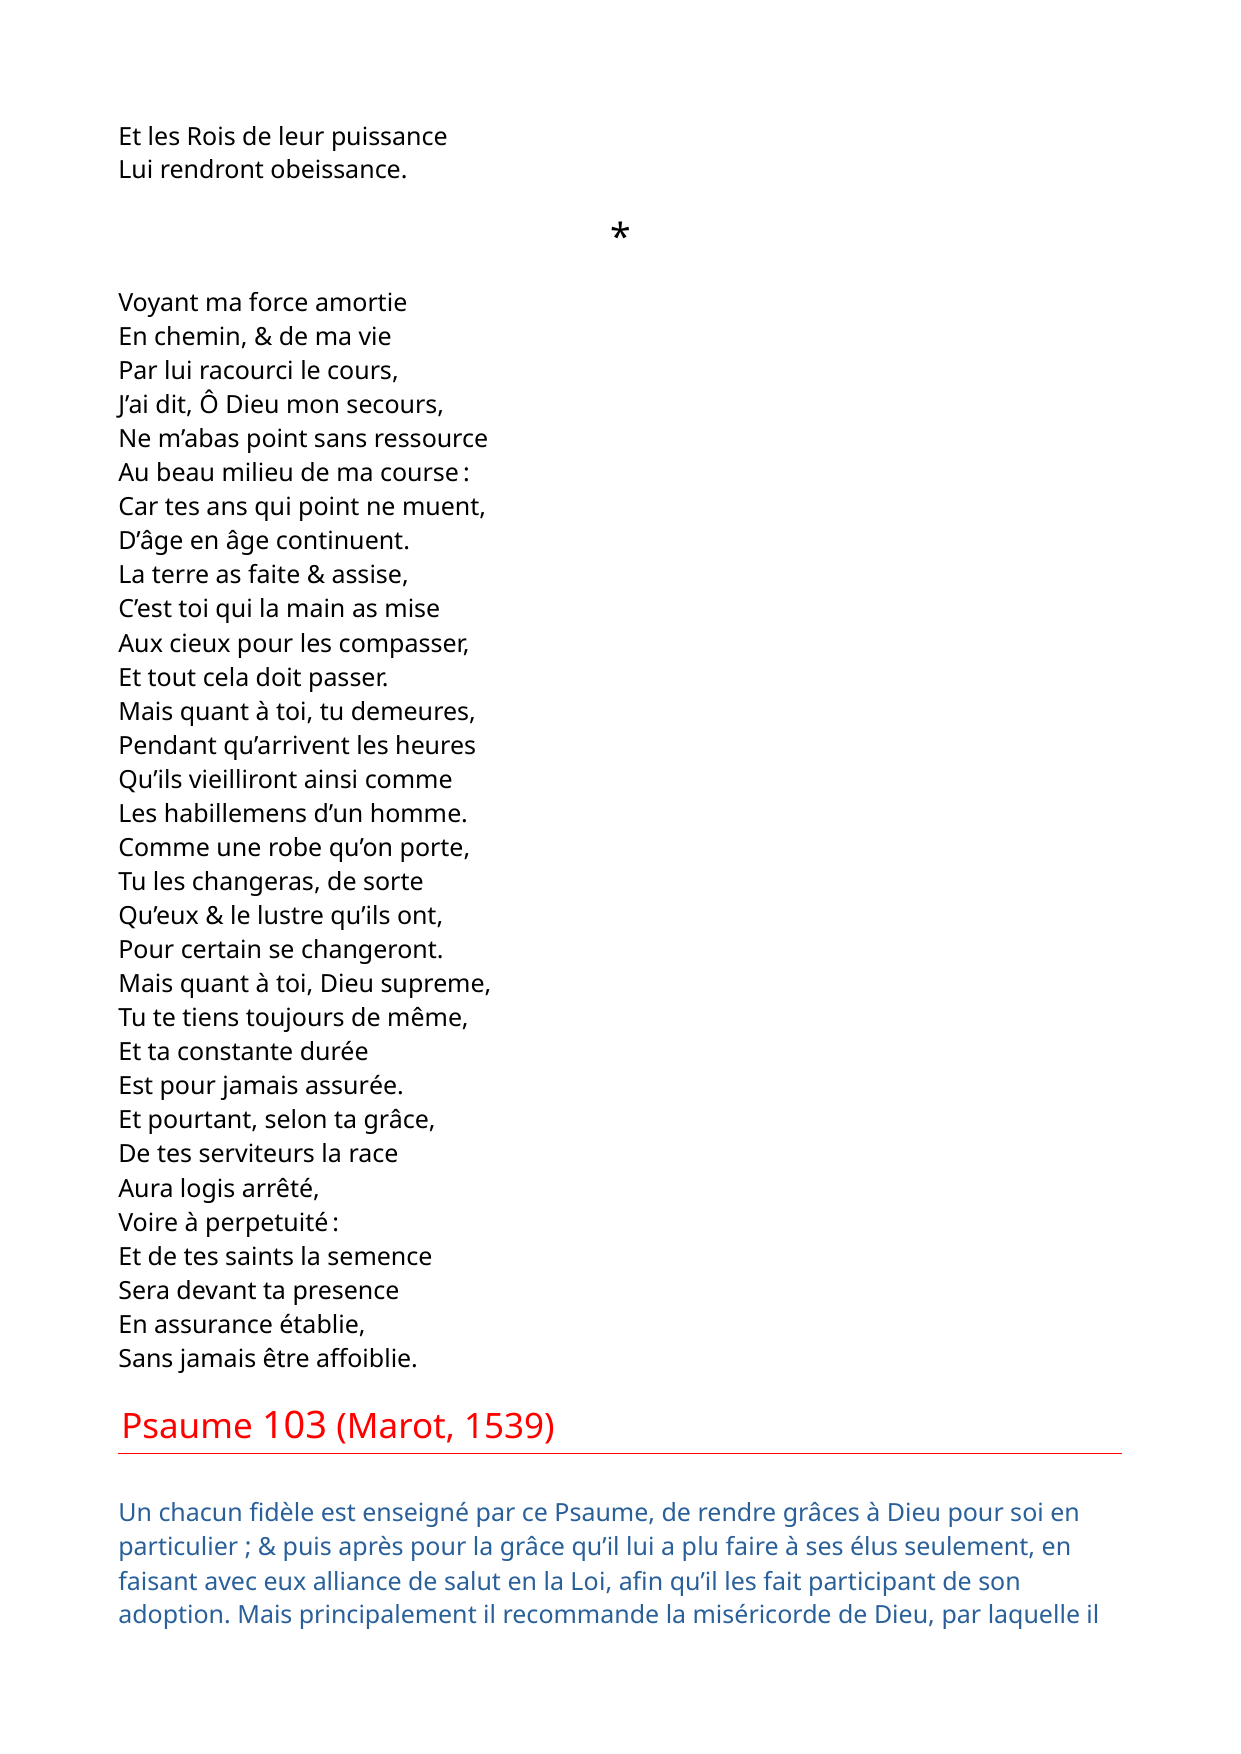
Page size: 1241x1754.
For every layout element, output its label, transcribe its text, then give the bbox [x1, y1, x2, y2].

text Et pourtant, selon ta grâce, [118, 1102, 1122, 1136]
text C’est toi qui la main as mise [118, 591, 1122, 625]
text La terre as faite & assise, [118, 557, 1122, 591]
text Voyant ma force amortie [118, 284, 1122, 319]
text En chemin, & de ma vie [118, 319, 1122, 353]
text Sans jamais être affoiblie. [118, 1341, 1122, 1374]
text Sera devant ta presence [118, 1272, 1122, 1306]
text Aura logis arrêté, [118, 1170, 1122, 1204]
text Mais quant à toi, Dieu supreme, [118, 966, 1122, 1000]
text Car tes ans qui point ne muent, [118, 489, 1122, 523]
text Qu’eux & le lustre qu’ils ont, [118, 898, 1122, 932]
text Qu’ils vieilliront ainsi comme [118, 761, 1122, 796]
text Ne m’abas point sans ressource [118, 421, 1122, 455]
text Par lui racourci le cours, [118, 353, 1122, 387]
text Tu te tiens toujours de même, [118, 1000, 1122, 1034]
text Et de tes saints la semence [118, 1238, 1122, 1272]
text Pour certain se changeront. [118, 932, 1122, 966]
text Les habillemens d’un homme. [118, 796, 1122, 829]
text Et ta constante durée [118, 1034, 1122, 1068]
text J’ai dit, Ô Dieu mon secours, [118, 387, 1122, 421]
text Lui rendront obeissance. [118, 152, 1122, 186]
text Pendant qu’arrivent les heures [118, 727, 1122, 761]
text Comme une robe qu’on porte, [118, 829, 1122, 864]
text * [118, 210, 1122, 261]
text Mais quant à toi, tu demeures, [118, 693, 1122, 727]
text Tu les changeras, de sorte [118, 864, 1122, 898]
text Aux cieux pour les compasser, [118, 625, 1122, 659]
text D’âge en âge continuent. [118, 523, 1122, 557]
text Est pour jamais assurée. [118, 1068, 1122, 1102]
text Et tout cela doit passer. [118, 659, 1122, 693]
subtitle Psaume 103 (Marot, 1539) [118, 1395, 1122, 1453]
text En assurance établie, [118, 1306, 1122, 1341]
text Au beau milieu de ma course : [118, 455, 1122, 489]
text Un chacun fidèle est enseigné par ce Psaume, de rendre grâces à Dieu pour soi en particulier ; & puis après pour la grâce qu’il lui a plu faire à ses élus seulement, en faisant avec eux alliance de salut en la Loi, afin qu’il les fait participant de son adoption. Mais principalement il recommande la miséricorde de Dieu, par laquelle il [118, 1495, 1122, 1631]
text Et les Rois de leur puissance [118, 118, 1122, 152]
text De tes serviteurs la race [118, 1136, 1122, 1170]
text Voire à perpetuité : [118, 1204, 1122, 1238]
